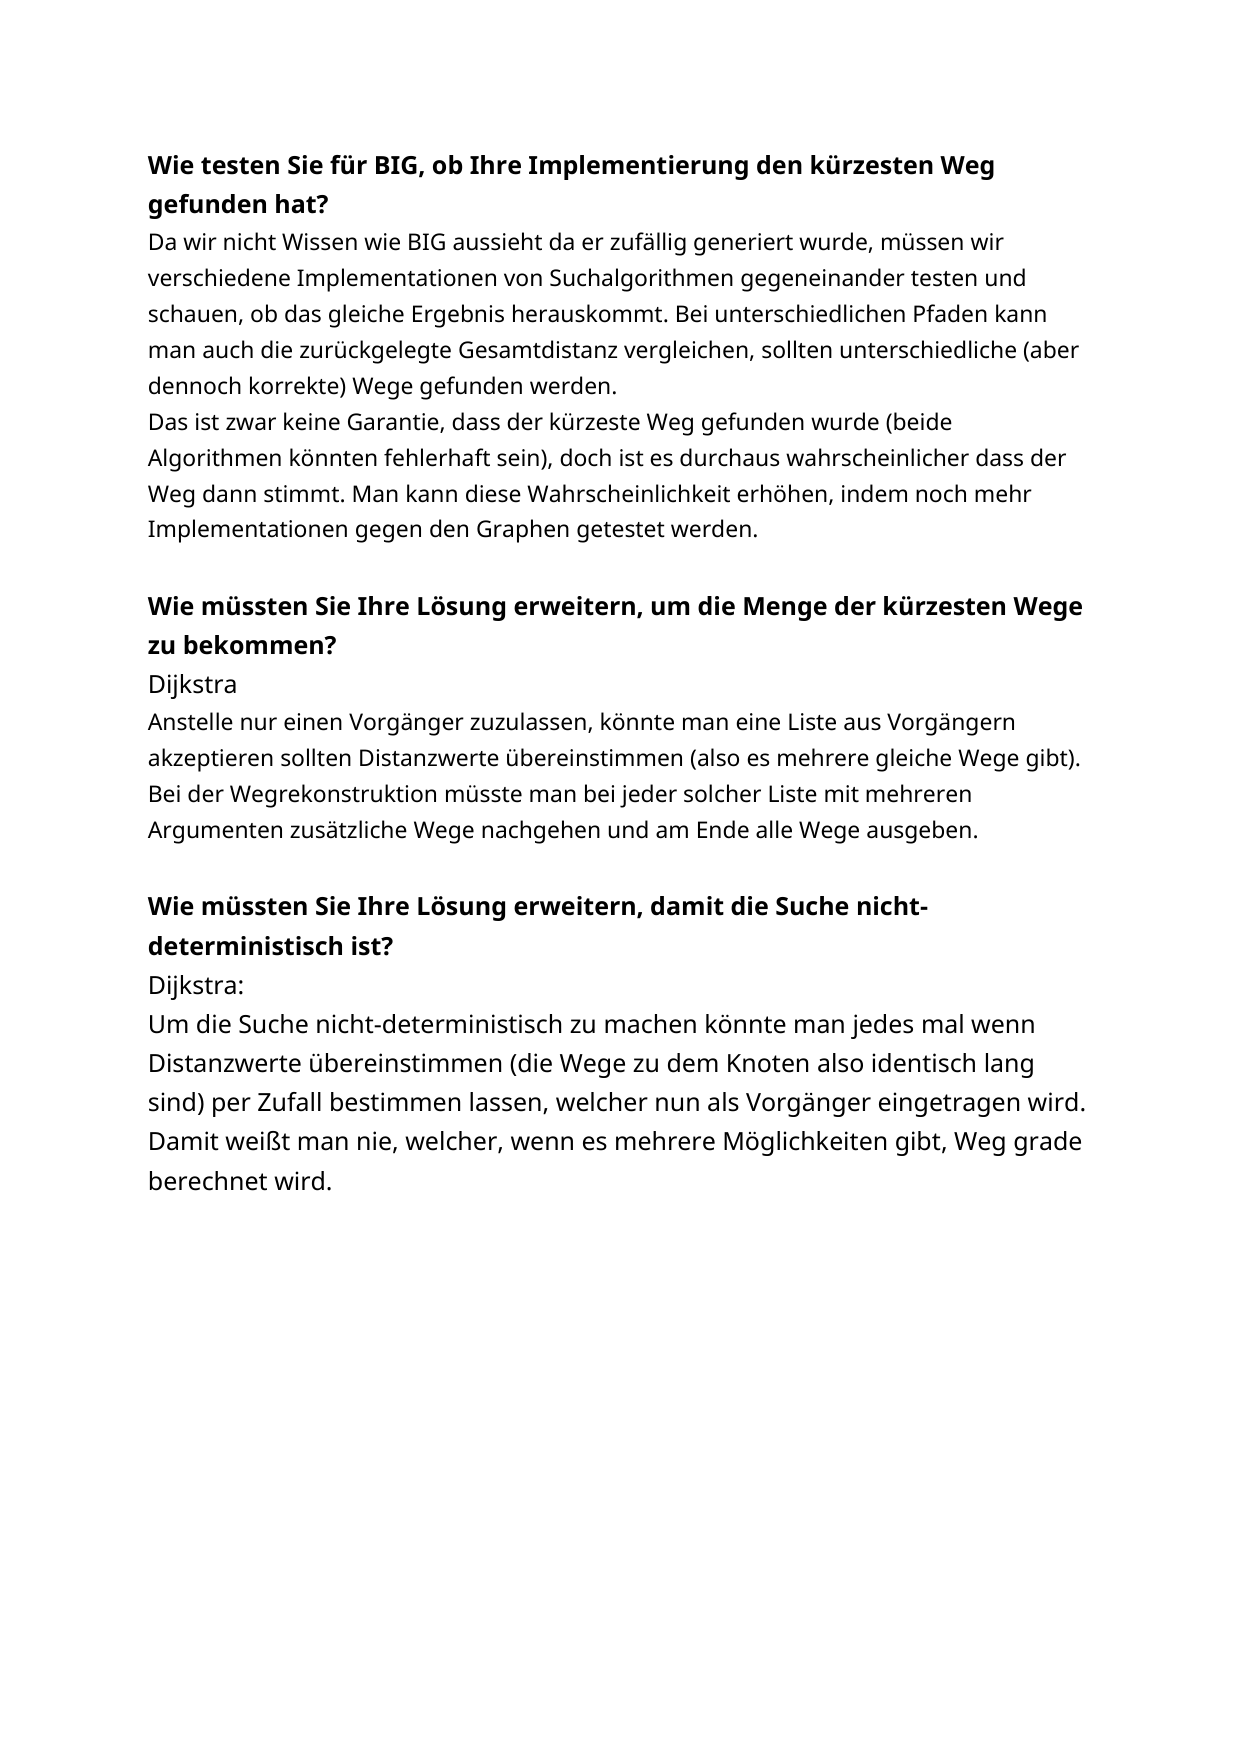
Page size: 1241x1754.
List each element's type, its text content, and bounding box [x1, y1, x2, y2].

text Dijkstra [148, 667, 1093, 701]
text Wie müssten Sie Ihre Lösung erweitern, um die Menge der kürzesten Wege zu bekommen? [148, 588, 1093, 662]
text Dijkstra: [148, 967, 1093, 1001]
text Das ist zwar keine Garantie, dass der kürzeste Weg gefunden wurde (beide Algorithmen könnten fehlerhaft sein), doch ist es durchaus wahrscheinlicher dass der Weg dann stimmt. Man kann diese Wahrscheinlichkeit erhöhen, indem noch mehr Implementationen gegen den Graphen getestet werden. [148, 406, 1093, 545]
text Wie müssten Sie Ihre Lösung erweitern, damit die Suche nicht-deterministisch ist? [148, 889, 1093, 962]
text Anstelle nur einen Vorgänger zuzulassen, könnte man eine Liste aus Vorgängern akzeptieren sollten Distanzwerte übereinstimmen (also es mehrere gleiche Wege gibt). Bei der Wegrekonstruktion müsste man bei jeder solcher Liste mit mehreren Argumenten zusätzliche Wege nachgehen und am Ende alle Wege ausgeben. [148, 706, 1093, 845]
text Da wir nicht Wissen wie BIG aussieht da er zufällig generiert wurde, müssen wir verschiedene Implementationen von Suchalgorithmen gegeneinander testen und schauen, ob das gleiche Ergebnis herauskommt. Bei unterschiedlichen Pfaden kann man auch die zurückgelegte Gesamtdistanz vergleichen, sollten unterschiedliche (aber dennoch korrekte) Wege gefunden werden. [148, 226, 1093, 401]
text Wie testen Sie für BIG, ob Ihre Implementierung den kürzesten Weg gefunden hat? [148, 148, 1093, 221]
text Um die Suche nicht-deterministisch zu machen könnte man jedes mal wenn Distanzwerte übereinstimmen (die Wege zu dem Knoten also identisch lang sind) per Zufall bestimmen lassen, welcher nun als Vorgänger eingetragen wird. Damit weißt man nie, welcher, wenn es mehrere Möglichkeiten gibt, Weg grade berechnet wird. [148, 1006, 1093, 1197]
